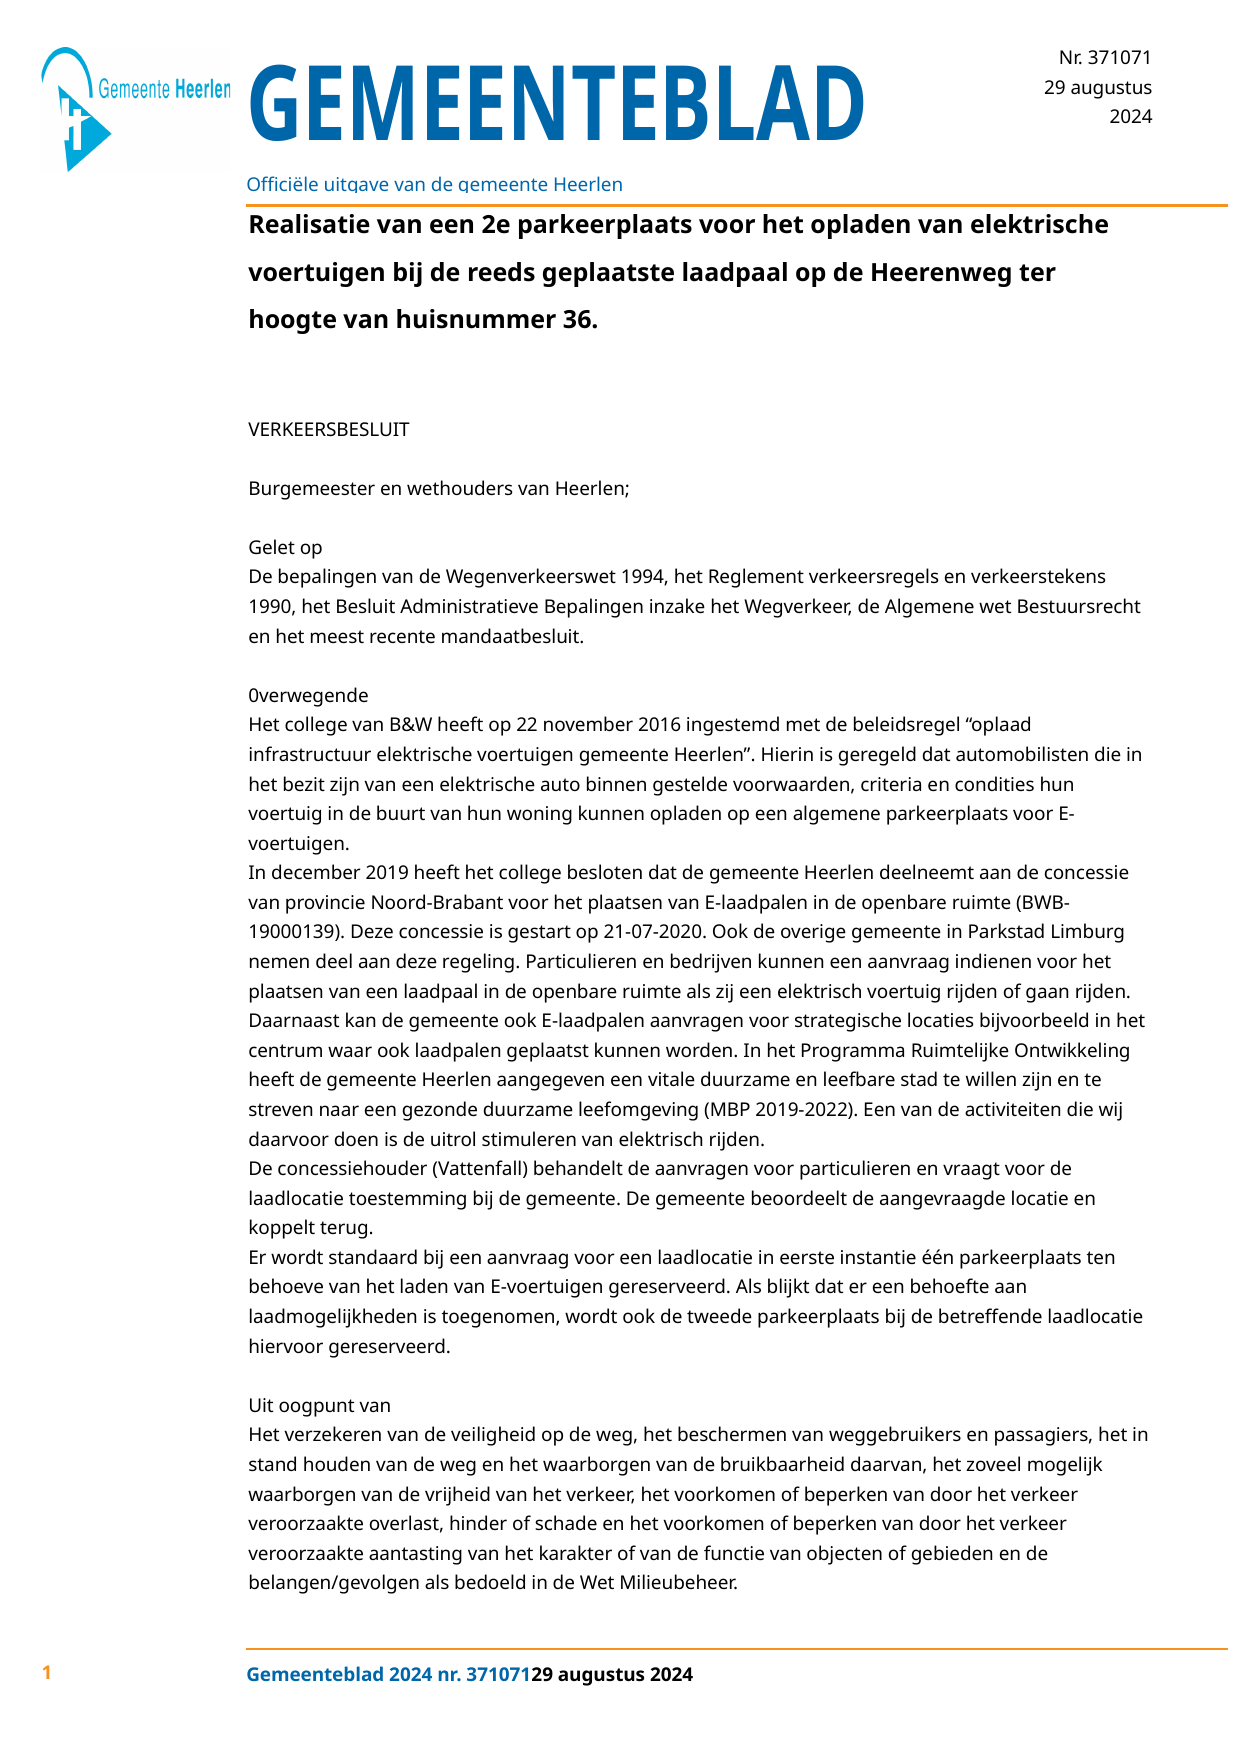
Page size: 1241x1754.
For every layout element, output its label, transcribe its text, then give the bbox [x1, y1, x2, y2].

text In december 2019 heeft het college besloten dat de gemeente Heerlen deelneemt aan de concessie van provincie Noord-Brabant voor het plaatsen van E-laadpalen in de openbare ruimte (BWB-19000139). Deze concessie is gestart op 21-07-2020. Ook de overige gemeente in Parkstad Limburg nemen deel aan deze regeling. Particulieren en bedrijven kunnen een aanvraag indienen voor het plaatsen van een laadpaal in de openbare ruimte als zij een elektrisch voertuig rijden of gaan rijden. Daarnaast kan de gemeente ook E-laadpalen aanvragen voor strategische locaties bijvoorbeeld in het centrum waar ook laadpalen geplaatst kunnen worden. In het Programma Ruimtelijke Ontwikkeling heeft de gemeente Heerlen aangegeven een vitale duurzame en leefbare stad te willen zijn en te streven naar een gezonde duurzame leefomgeving (MBP 2019-2022). Een van de activiteiten die wij daarvoor doen is de uitrol stimuleren van elektrisch rijden. [248, 859, 1152, 1152]
text Realisatie van een 2e parkeerplaats voor het opladen van elektrische voertuigen bij de reeds geplaatste laadpaal op de Heerenweg ter hoogte van huisnummer 36. [248, 207, 1152, 336]
text Burgemeester en wethouders van Heerlen; [248, 475, 1152, 501]
text Het college van B&W heeft op 22 november 2016 ingestemd met de beleidsregel “oplaad infrastructuur elektrische voertuigen gemeente Heerlen”. Hierin is geregeld dat automobilisten die in het bezit zijn van een elektrische auto binnen gestelde voorwaarden, criteria en condities hun voertuig in de buurt van hun woning kunnen opladen op een algemene parkeerplaats voor E-voertuigen. [248, 712, 1152, 856]
text VERKEERSBESLUIT [248, 416, 1152, 442]
text De concessiehouder (Vattenfall) behandelt de aanvragen voor particulieren en vraagt voor de laadlocatie toestemming bij de gemeente. De gemeente beoordeelt de aangevraagde locatie en koppelt terug. [248, 1155, 1152, 1240]
picture [41, 47, 231, 172]
picture [41, 47, 59, 70]
text De bepalingen van de Wegenverkeerswet 1994, het Reglement verkeersregels en verkeerstekens 1990, het Besluit Administratieve Bepalingen inzake het Wegverkeer, de Algemene wet Bestuursrecht en het meest recente mandaatbesluit. [248, 564, 1152, 649]
text Gelet op [248, 534, 1152, 560]
text Er wordt standaard bij een aanvraag voor een laadlocatie in eerste instantie één parkeerplaats ten behoeve van het laden van E-voertuigen gereserveerd. Als blijkt dat er een behoefte aan laadmogelijkheden is toegenomen, wordt ook de tweede parkeerplaats bij de betreffende laadlocatie hiervoor gereserveerd. [248, 1244, 1152, 1359]
text Het verzekeren van de veiligheid op de weg, het beschermen van weggebruikers en passagiers, het in stand houden van de weg en het waarborgen van de bruikbaarheid daarvan, het zoveel mogelijk waarborgen van de vrijheid van het verkeer, het voorkomen of beperken van door het verkeer veroorzaakte overlast, hinder of schade en het voorkomen of beperken van door het verkeer veroorzaakte aantasting van het karakter of van de functie van objecten of gebieden en de belangen/gevolgen als bedoeld in de Wet Milieubeheer. [248, 1422, 1152, 1595]
text Uit oogpunt van [248, 1392, 1152, 1418]
text 0verwegende [248, 682, 1152, 708]
